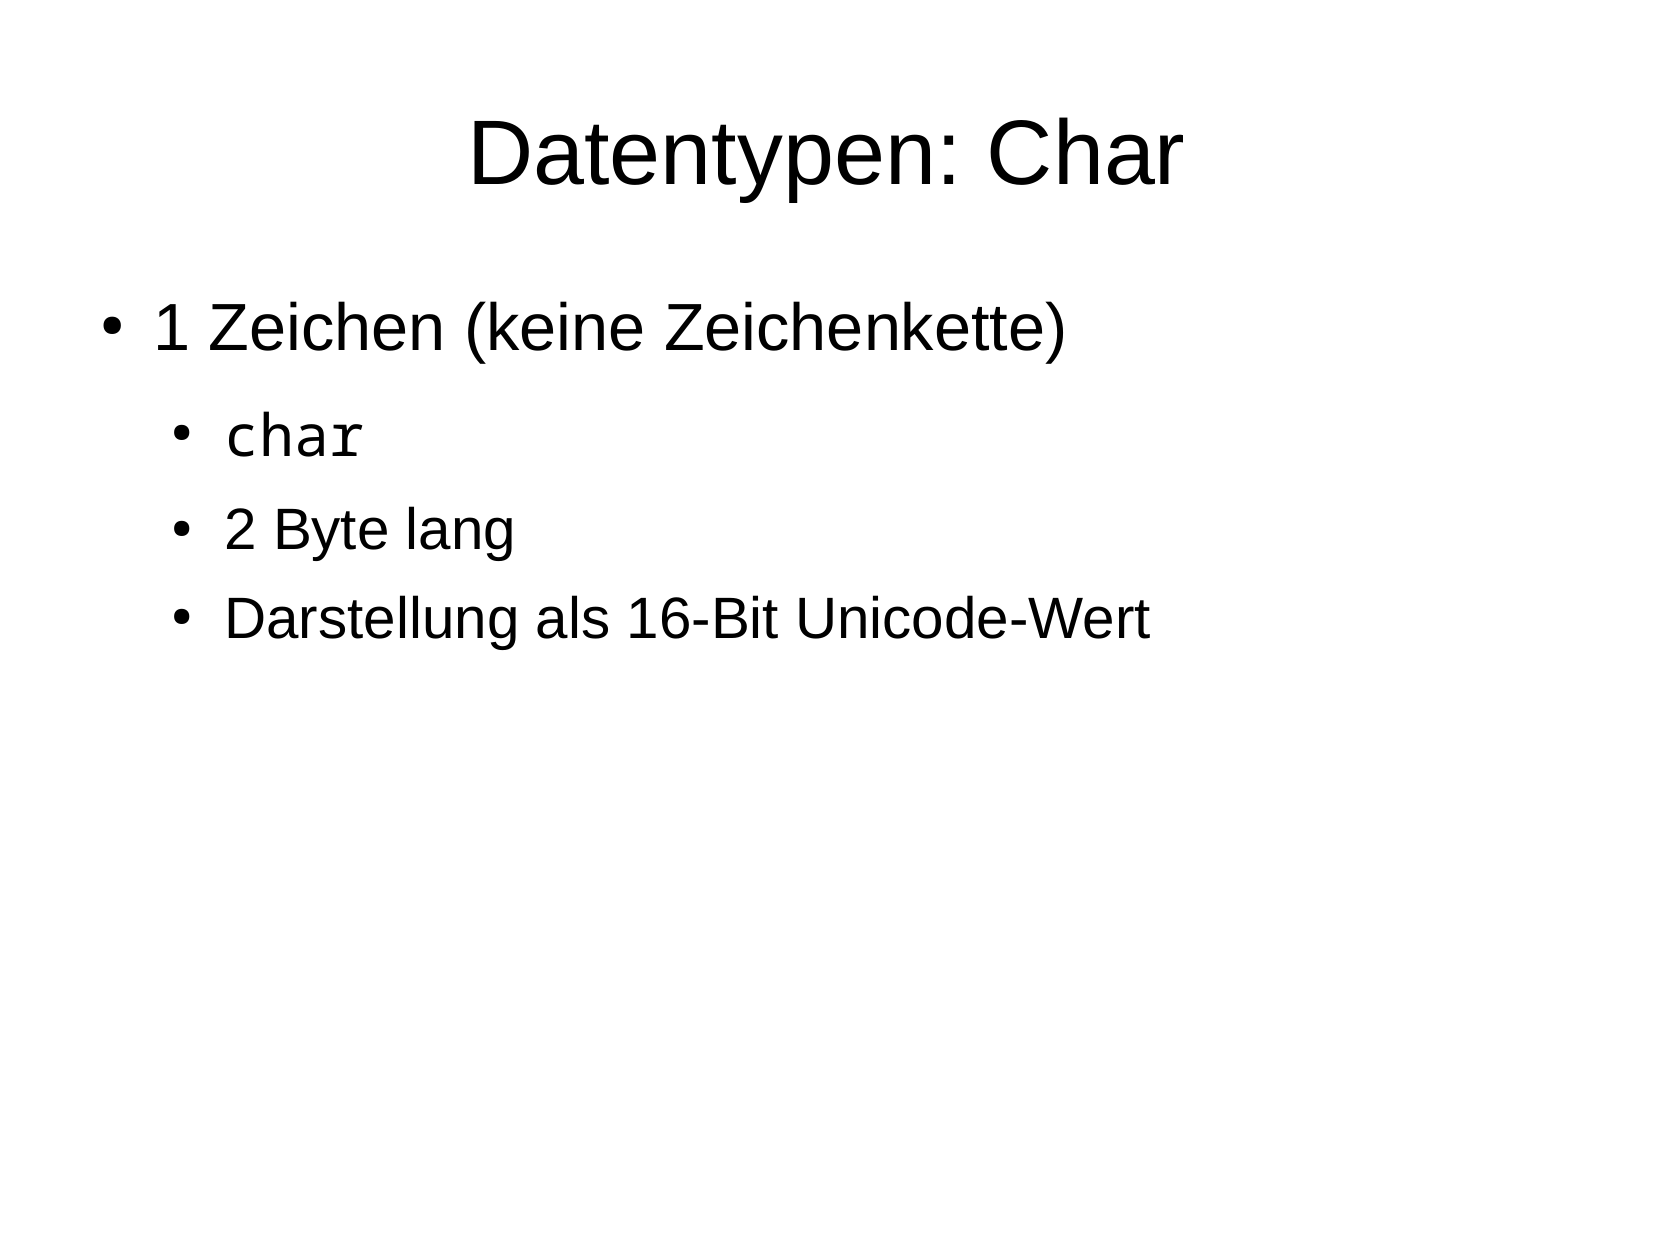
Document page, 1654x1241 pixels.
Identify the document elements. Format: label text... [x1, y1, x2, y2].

list 1 Zeichen (keine Zeichenkette) char 2 Byte lang Darstellung als 16-Bit Unicode-Wert [82, 290, 1571, 1109]
title Datentypen: Char [82, 49, 1571, 257]
